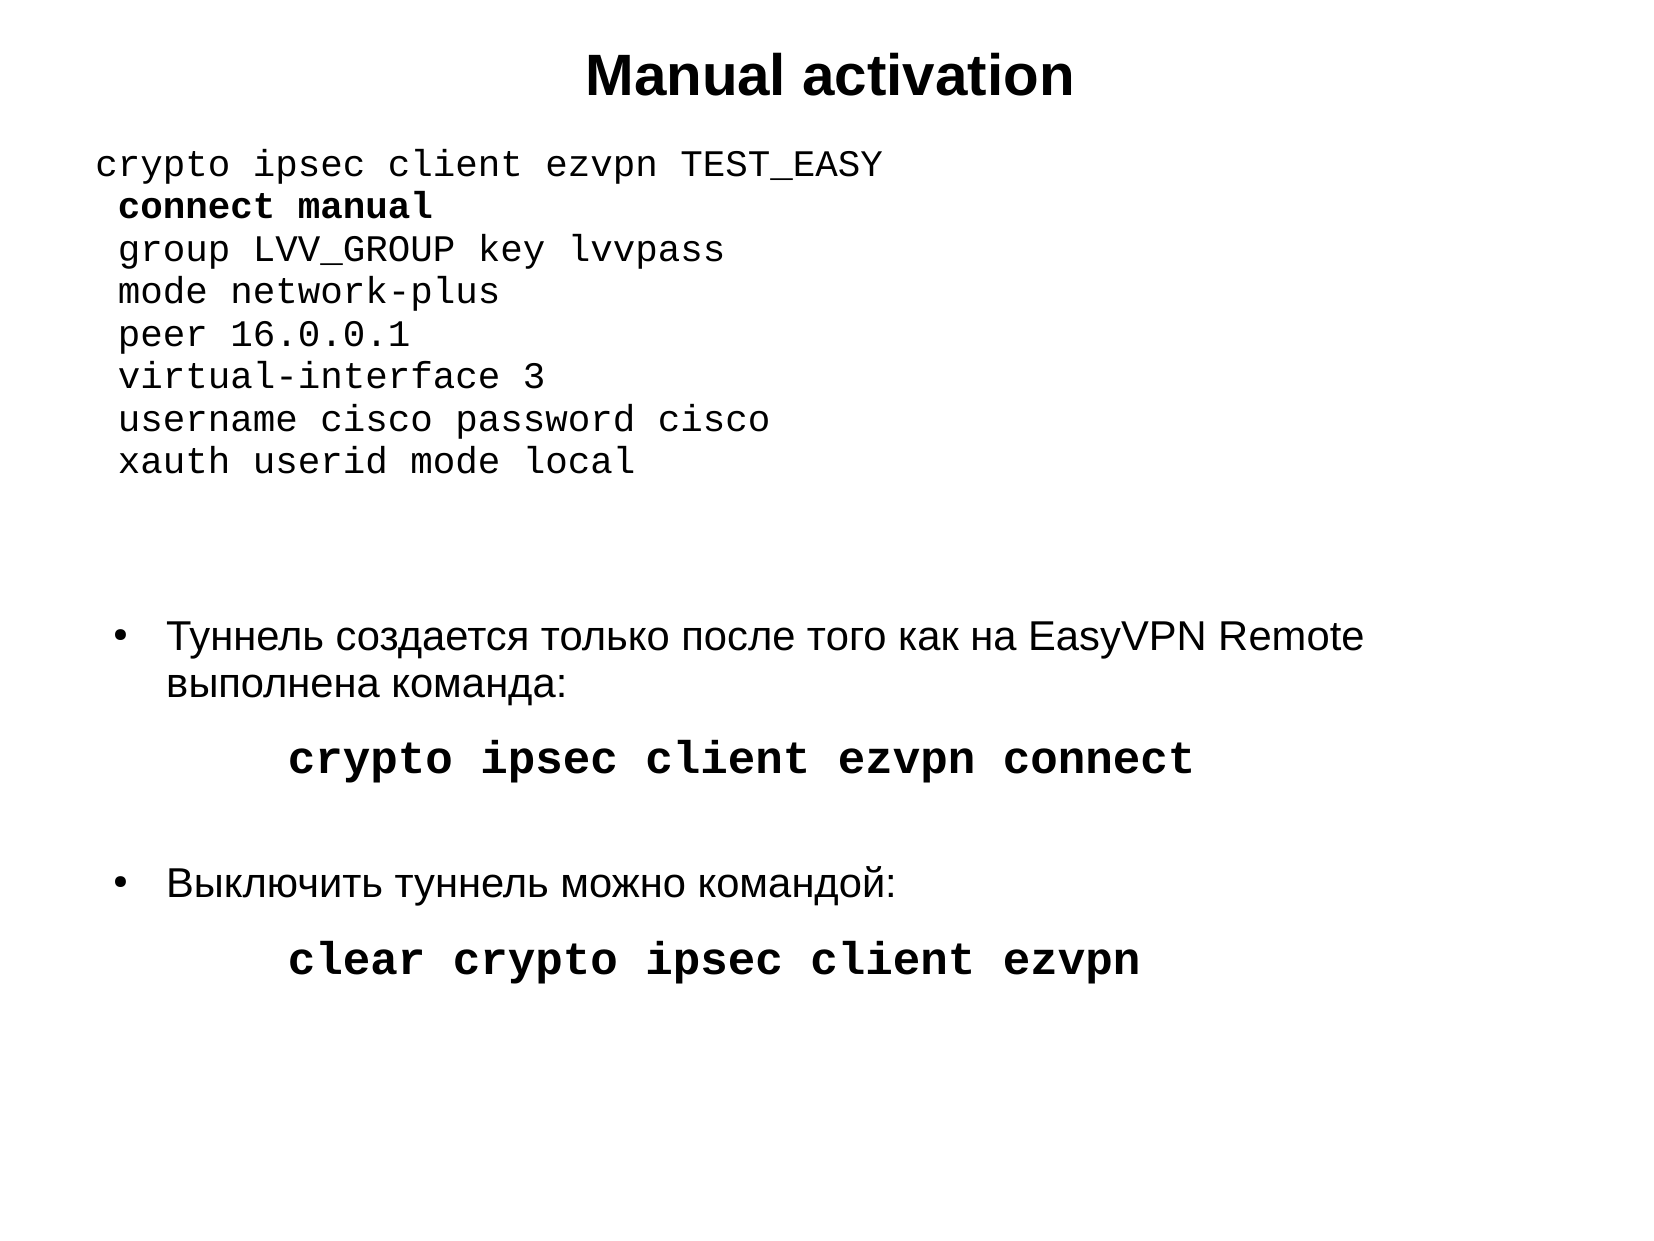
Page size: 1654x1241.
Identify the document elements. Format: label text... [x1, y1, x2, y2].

text_box Manual activation [64, 36, 1613, 114]
list crypto ipsec client ezvpn TEST_EASY connect manual group LVV_GROUP key lvvpass mode network-plus peer 16.0.0.1 virtual-interface 3 username cisco password cisco xauth userid mode local Туннель создается только после того как на EasyVPN Remote выполнена команда: crypto ipsec client ezvpn connect Выключить туннель можно командой: clear crypto ipsec client ezvpn [95, 145, 1538, 1216]
